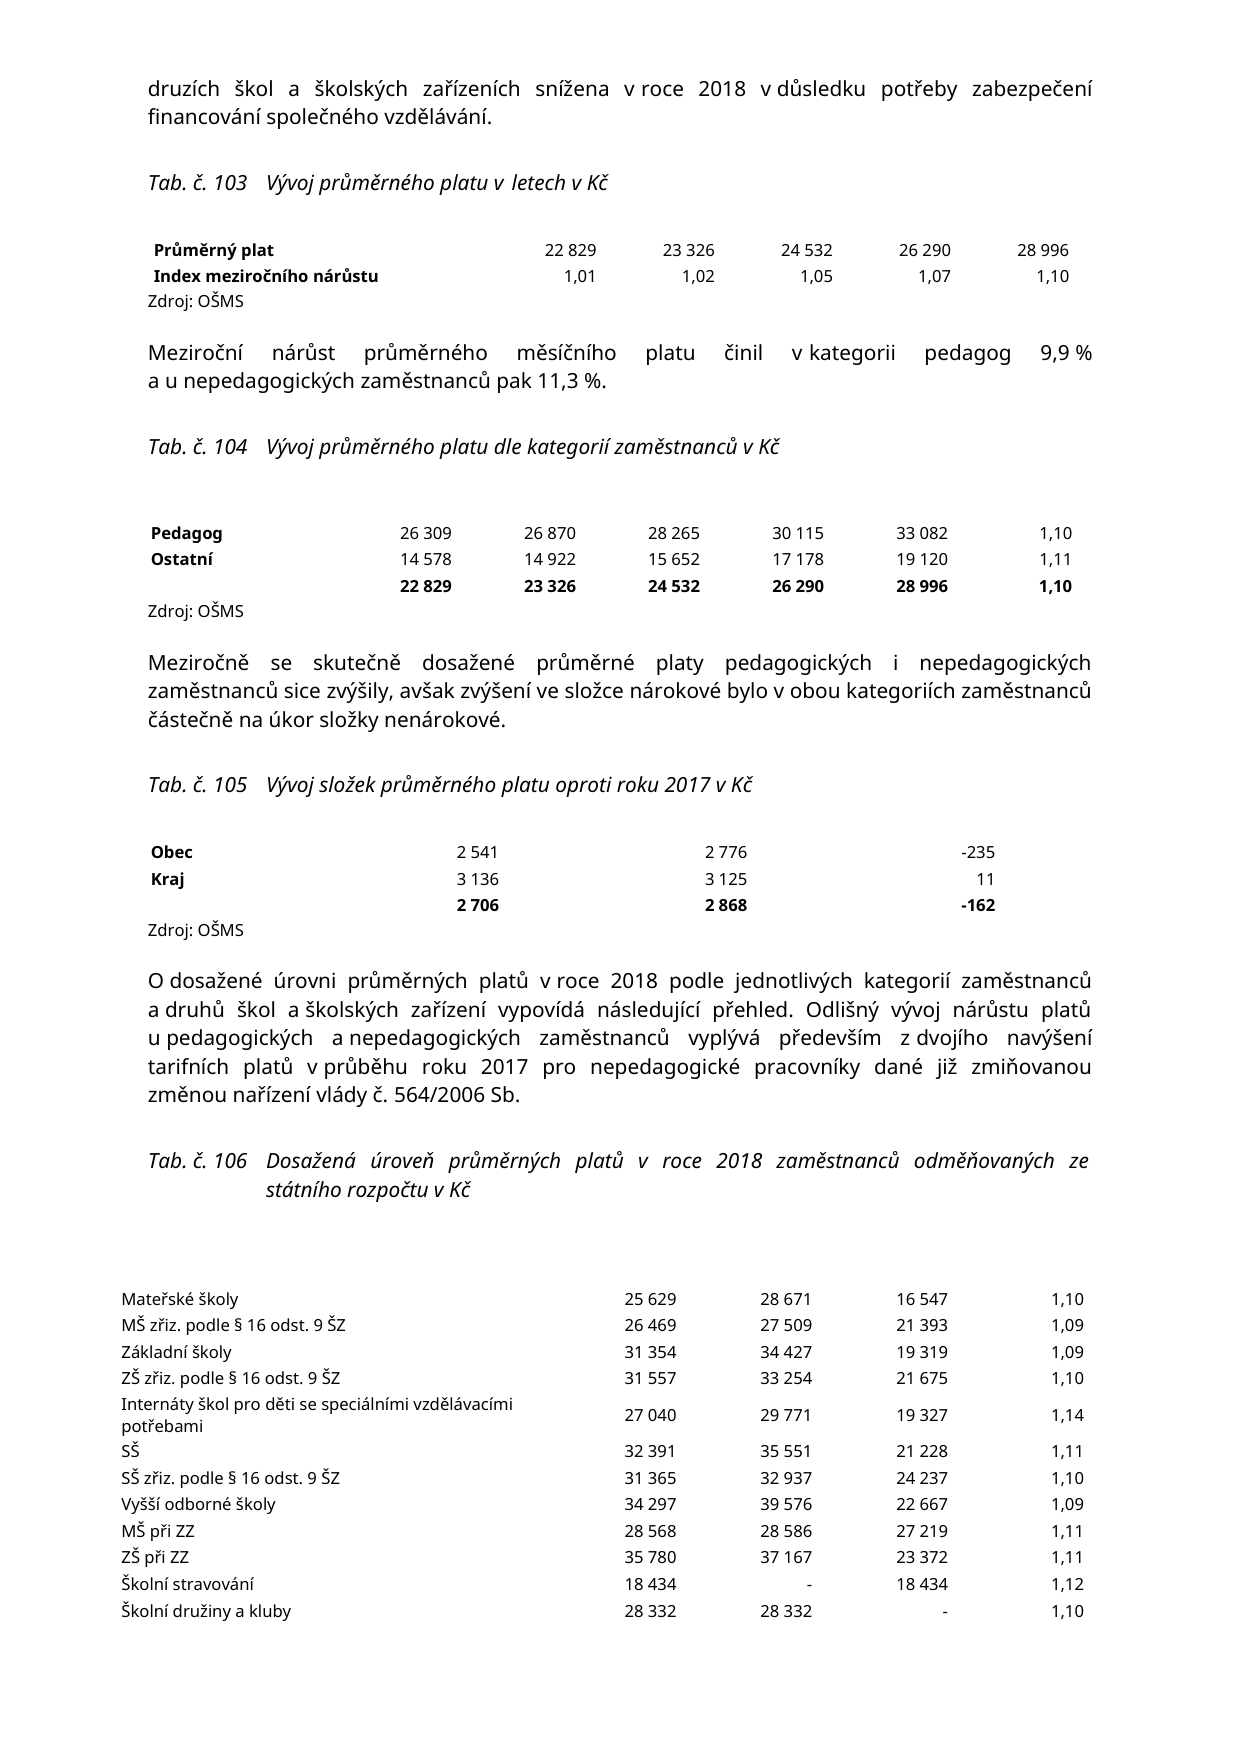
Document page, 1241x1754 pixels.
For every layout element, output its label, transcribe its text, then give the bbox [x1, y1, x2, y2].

table_header 2014 [352, 474, 475, 519]
table_header Index celkem 2018/2017 [990, 1217, 1124, 1285]
table_cell 17 178 [724, 546, 847, 572]
table_cell Základní školy [116, 1339, 581, 1364]
table_cell -235 [848, 839, 1095, 865]
table_cell Celkem RgŠ [145, 892, 351, 918]
table_cell 19 319 [854, 1339, 989, 1364]
table_header 2018 [975, 210, 1092, 236]
table_cell 1,10 [990, 1286, 1124, 1311]
table_cell 28 996 [848, 573, 971, 599]
table_header 2016 [600, 474, 723, 519]
table_cell 2 776 [600, 839, 847, 865]
table_header 2015 [621, 210, 738, 236]
table_header 2017 [857, 210, 974, 236]
table_header Změna nenárokové složky o [848, 813, 1095, 838]
table_cell 28 332 [718, 1598, 853, 1623]
table_cell 37 167 [718, 1545, 853, 1570]
table_cell 1,09 [990, 1313, 1124, 1338]
table_cell 2 706 [352, 892, 599, 918]
table_cell 1,10 [972, 573, 1095, 599]
table_cell 26 469 [582, 1313, 717, 1338]
table_header 2018 [848, 474, 971, 519]
table_cell 11 [848, 866, 1095, 891]
text Zdroj: OŠMS [148, 290, 1092, 313]
table_cell Index meziročního nárůstu [148, 263, 502, 289]
text O dosažené úrovni průměrných platů v roce 2018 podle jednotlivých kategorií zaměstnanců a druhů škol a školských zařízení vypovídá následující přehled. Odlišný vývoj nárůstu platů u pedagogických a nepedagogických zaměstnanců vyplývá především z dvojího navýšení tarifních platů v průběhu roku 2017 pro nepedagogické pracovníky dané již zmiňovanou změnou nařízení vlády č. 564/2006 Sb. [148, 967, 1092, 1109]
table_cell 31 365 [582, 1465, 717, 1491]
text druzích škol a školských zařízeních snížena v roce 2018 v důsledku potřeby zabezpečení financování společného vzdělávání. [148, 74, 1092, 131]
text Zdroj: OŠMS [148, 600, 1092, 623]
table_cell 28 332 [582, 1598, 717, 1623]
table_cell 25 629 [582, 1286, 717, 1311]
table_header 2017 [724, 474, 847, 519]
table_cell ZŠ při ZZ [116, 1545, 581, 1570]
table_cell Internáty škol pro děti se speciálními vzdělávacími potřebami [116, 1392, 581, 1437]
table_cell 1,14 [990, 1392, 1124, 1437]
table_cell MŠ zřiz. podle § 16 odst. 9 ŠZ [116, 1313, 581, 1338]
table_cell 2 541 [352, 839, 599, 865]
table_cell Pedagog [145, 519, 351, 546]
table_cell Kraj [145, 866, 351, 891]
table_cell 23 372 [854, 1545, 989, 1570]
table_cell 21 675 [854, 1366, 989, 1391]
table_cell 31 557 [582, 1366, 717, 1391]
table_cell 26 309 [352, 519, 475, 546]
table_cell 28 671 [718, 1286, 853, 1311]
table_cell 1,11 [990, 1545, 1124, 1570]
table_cell 14 922 [476, 546, 599, 572]
table_cell - [854, 1598, 989, 1623]
table_cell 2 868 [600, 892, 847, 918]
table_cell 1,01 [503, 263, 620, 289]
table_header Průměrný plat zaměstnance [582, 1217, 717, 1285]
table_cell 1,10 [990, 1465, 1124, 1491]
table_cell Celkem [145, 573, 351, 599]
table_cell 1,09 [990, 1492, 1124, 1517]
table_cell 22 667 [854, 1492, 989, 1517]
table_cell Obec [145, 839, 351, 865]
table_cell -162 [848, 892, 1095, 918]
table_cell 33 082 [848, 519, 971, 546]
list Vývoj průměrného platu dle kategorií zaměstnanců v Kč [148, 432, 1092, 460]
text Zdroj: OŠMS [148, 919, 1092, 942]
table_cell 29 771 [718, 1392, 853, 1437]
table_cell 1,11 [990, 1439, 1124, 1464]
table_cell 28 586 [718, 1518, 853, 1544]
table_cell 26 290 [857, 237, 974, 262]
table_header Průměrný plat pedagoga [718, 1217, 853, 1285]
table_cell 27 040 [582, 1392, 717, 1437]
table_cell 1,12 [990, 1571, 1124, 1597]
table_cell 1,11 [990, 1518, 1124, 1544]
table_header Průměrný plat ostatního zaměstnance [854, 1217, 989, 1285]
table_cell 19 120 [848, 546, 971, 572]
table_cell 19 327 [854, 1392, 989, 1437]
table_header Index 2018/2017 [972, 474, 1095, 519]
table_cell 1,10 [975, 263, 1092, 289]
table_cell 34 427 [718, 1339, 853, 1364]
table_cell 3 136 [352, 866, 599, 891]
table_cell 1,10 [990, 1366, 1124, 1391]
table_header 2014 [503, 210, 620, 236]
table_cell 18 434 [582, 1571, 717, 1597]
table_header Zřizovatel [145, 813, 351, 838]
table_cell 1,11 [972, 546, 1095, 572]
table_cell Školní družiny a kluby [116, 1598, 581, 1623]
table_cell 32 391 [582, 1439, 717, 1464]
table_cell Školní stravování [116, 1571, 581, 1597]
list Dosažená úroveň průměrných platů v roce 2018 zaměstnanců odměňovaných ze státního rozpočtu v Kč [148, 1146, 1092, 1203]
table_cell 15 652 [600, 546, 723, 572]
table_cell 35 780 [582, 1545, 717, 1570]
table_header Platy [148, 210, 502, 236]
table_cell 1,05 [739, 263, 856, 289]
text Meziročně se skutečně dosažené průměrné platy pedagogických i nepedagogických zaměstnanců sice zvýšily, avšak zvýšení ve složce nárokové bylo v obou kategoriích zaměstnanců částečně na úkor složky nenárokové. [148, 648, 1092, 733]
table_cell 23 326 [476, 573, 599, 599]
table_header Kategorie [145, 474, 351, 519]
table_cell 24 532 [739, 237, 856, 262]
table_cell Mateřské školy [116, 1286, 581, 1311]
table_cell - [718, 1571, 853, 1597]
table_header 2015 [476, 474, 599, 519]
table_cell 16 547 [854, 1286, 989, 1311]
table_cell 30 115 [724, 519, 847, 546]
table_cell 21 228 [854, 1439, 989, 1464]
text Meziroční nárůst průměrného měsíčního platu činil v kategorii pedagog 9,9 % a u nepedagogických zaměstnanců pak 11,3 %. [148, 338, 1092, 394]
table_cell 28 996 [975, 237, 1092, 262]
table_cell Ostatní [145, 546, 351, 572]
table_cell 21 393 [854, 1313, 989, 1338]
table_cell Vyšší odborné školy [116, 1492, 581, 1517]
table_cell 24 532 [600, 573, 723, 599]
table_cell MŠ při ZZ [116, 1518, 581, 1544]
table_cell 3 125 [600, 866, 847, 891]
table_cell 1,10 [972, 519, 1095, 546]
table_cell 27 509 [718, 1313, 853, 1338]
table_cell 22 829 [503, 237, 620, 262]
table_cell 31 354 [582, 1339, 717, 1364]
table_cell 1,02 [621, 263, 738, 289]
table_cell 1,10 [990, 1598, 1124, 1623]
table_cell Průměrný plat [148, 237, 502, 262]
table_header 2016 [739, 210, 856, 236]
list Vývoj průměrného platu v letech v Kč [148, 168, 1092, 197]
table_cell 22 829 [352, 573, 475, 599]
table_cell 27 219 [854, 1518, 989, 1544]
table_cell 33 254 [718, 1366, 853, 1391]
list Vývoj složek průměrného platu oproti roku 2017 v Kč [148, 771, 1092, 799]
table_cell 34 297 [582, 1492, 717, 1517]
table_cell 28 265 [600, 519, 723, 546]
table_header Zvýšení nárokové složky o [600, 813, 847, 838]
table_cell 32 937 [718, 1465, 853, 1491]
table_cell 23 326 [621, 237, 738, 262]
table_cell SŠ zřiz. podle § 16 odst. 9 ŠZ [116, 1465, 581, 1491]
table_cell 35 551 [718, 1439, 853, 1464]
table_cell 39 576 [718, 1492, 853, 1517]
table_cell 28 568 [582, 1518, 717, 1544]
table_cell 24 237 [854, 1465, 989, 1491]
table_cell ZŠ zřiz. podle § 16 odst. 9 ŠZ [116, 1366, 581, 1391]
table_cell 18 434 [854, 1571, 989, 1597]
table_cell 1,07 [857, 263, 974, 289]
table_cell 14 578 [352, 546, 475, 572]
table_header Druh školy/školského zařízení [116, 1217, 581, 1285]
table_cell 26 870 [476, 519, 599, 546]
table_cell 26 290 [724, 573, 847, 599]
table_header Zvýšení průměrného platu o [352, 813, 599, 838]
table_cell SŠ [116, 1439, 581, 1464]
table_cell 1,09 [990, 1339, 1124, 1364]
